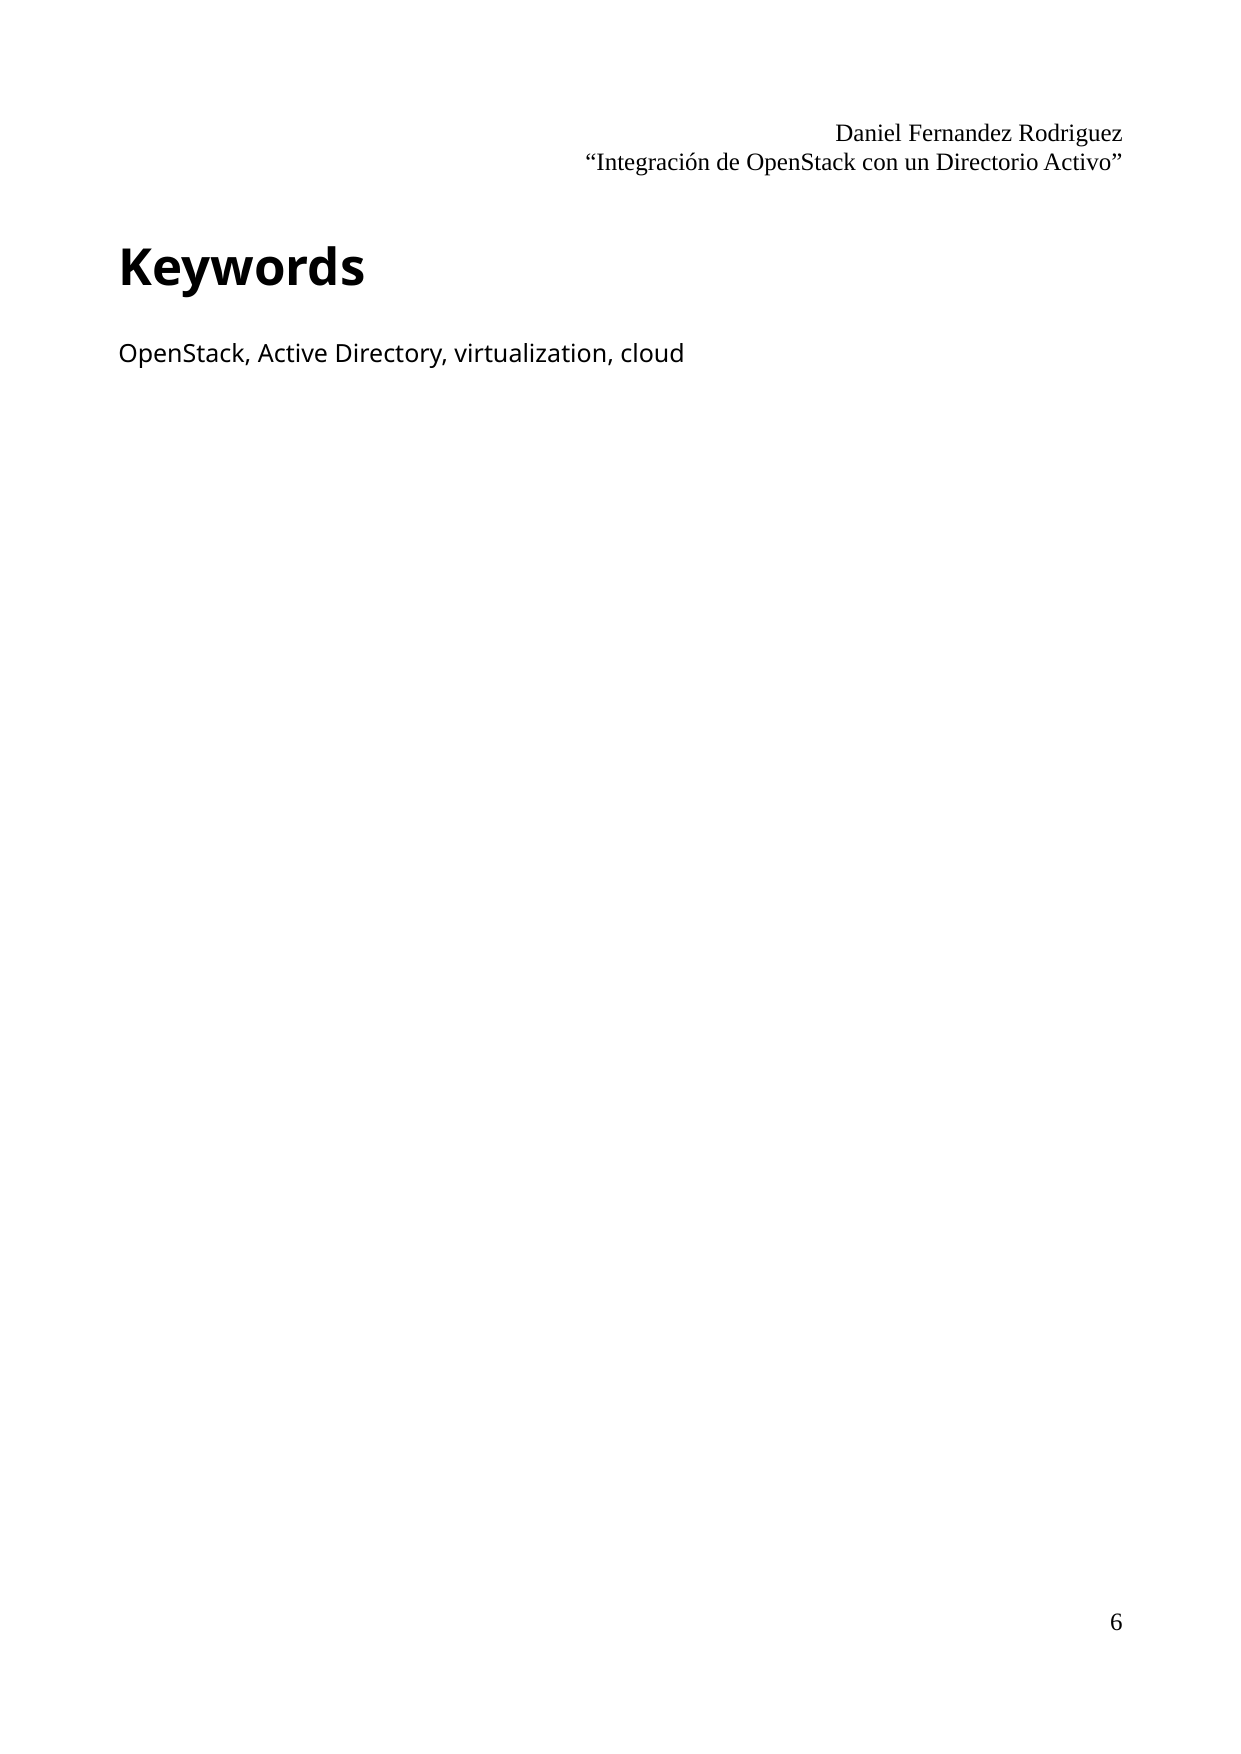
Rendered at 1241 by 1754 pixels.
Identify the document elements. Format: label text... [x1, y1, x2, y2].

subtitle OpenStack, Active Directory, virtualization, cloud [118, 336, 1122, 370]
subtitle Keywords [118, 231, 1122, 300]
